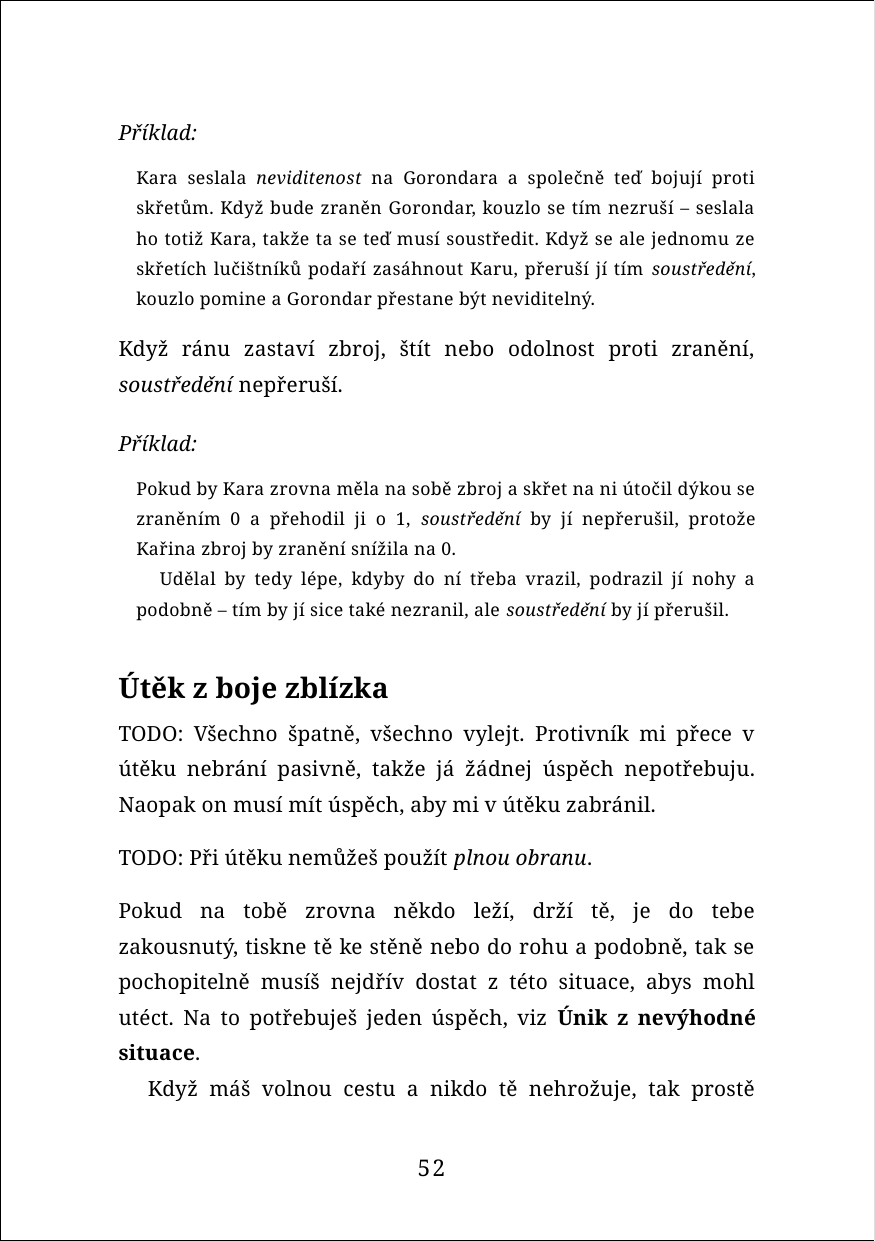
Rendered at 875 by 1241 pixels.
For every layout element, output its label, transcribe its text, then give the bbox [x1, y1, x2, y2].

text Když ránu zastaví zbroj, štít nebo odolnost proti zranění, soustředění nepřeruší. [118, 334, 756, 398]
subtitle Útěk z boje zblízka [118, 669, 756, 707]
text Příklad: [118, 118, 756, 147]
text Pokud na tobě zrovna někdo leží, drží tě, je do tebe zakousnutý, tiskne tě ke stěně nebo do rohu a podobně, tak se pochopitelně musíš nejdřív dostat z této situace, abys mohl utéct. Na to potřebuješ jeden úspěch, viz Únik z nevýhodné situace. Když máš volnou cestu a nikdo tě nehrožuje, tak prostě [118, 896, 756, 1102]
text TODO: Při útěku nemůžeš použít plnou obranu. [118, 843, 756, 871]
text Kara seslala neviditenost na Gorondara a společně teď bojují proti skřetům. Když bude zraněn Gorondar, kouzlo se tím nezruší – seslala ho totiž Kara, takže ta se teď musí soustředit. Když se ale jednomu ze skřetích lučištníků podaří zasáhnout Karu, přeruší jí tím soustředění, kouzlo pomine a Gorondar přestane být neviditelný. [136, 166, 756, 311]
text TODO: Všechno špatně, všechno vylejt. Protivník mi přece v útěku nebrání pasivně, takže já žádnej úspěch nepotřebuju. Naopak on musí mít úspěch, aby mi v útěku zabránil. [118, 719, 756, 818]
text Pokud by Kara zrovna měla na sobě zbroj a skřet na ni útočil dýkou se zraněním 0 a přehodil ji o 1, soustředění by jí nepřerušil, protože Kařina zbroj by zranění snížila na 0. Udělal by tedy lépe, kdyby do ní třeba vrazil, podrazil jí nohy a podobně – tím by jí sice také nezranil, ale soustředění by jí přerušil. [136, 476, 756, 621]
text Příklad: [118, 429, 756, 457]
